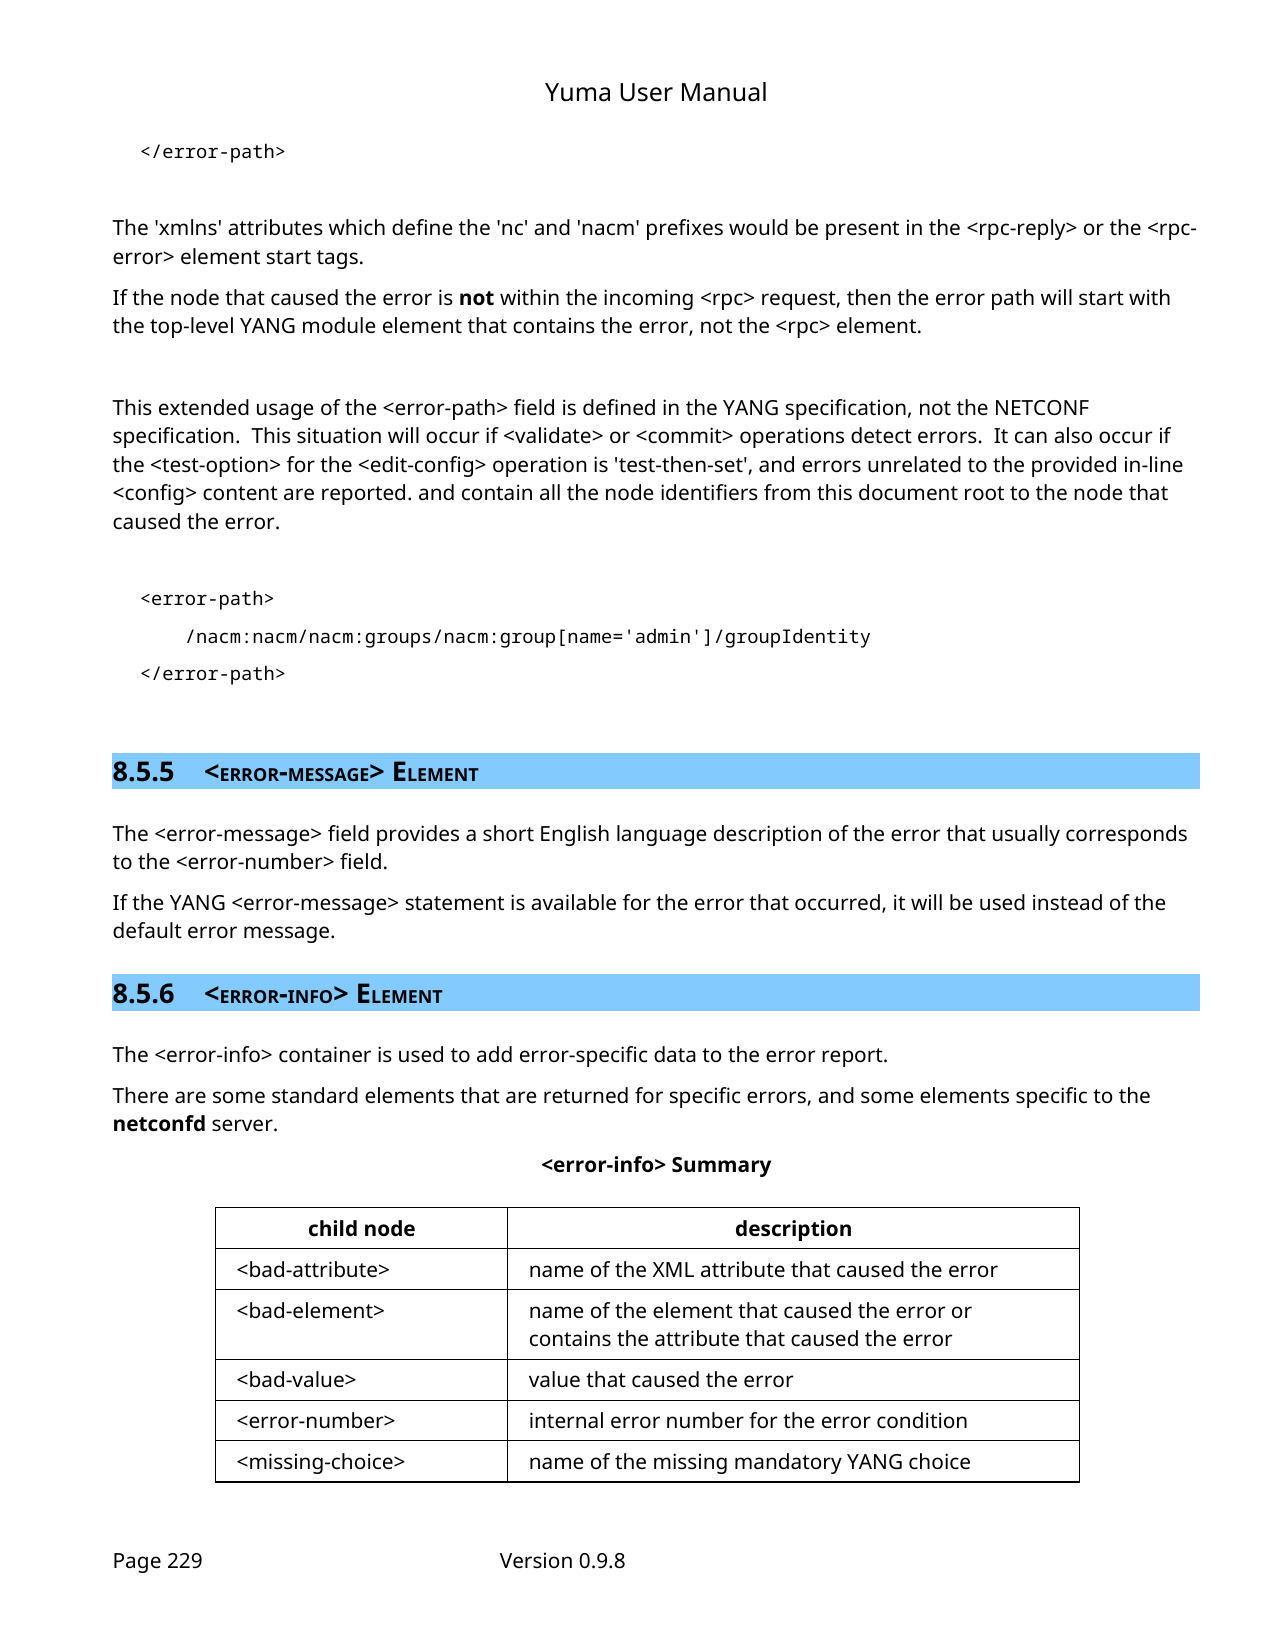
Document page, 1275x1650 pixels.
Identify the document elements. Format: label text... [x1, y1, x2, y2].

table_cell internal error number for the error condition [508, 1401, 1079, 1440]
table_cell value that caused the error [508, 1360, 1079, 1399]
table_cell name of the XML attribute that caused the error [508, 1249, 1079, 1289]
text This extended usage of the <error-path> field is defined in the YANG specification, not the NETCONF specification. This situation will occur if <validate> or <commit> operations detect errors. It can also occur if the <test-option> for the <edit-config> operation is 'test-then-set', and errors unrelated to the provided in-line <config> content are reported. and contain all the node identifiers from this document root to the node that caused the error. [112, 393, 1200, 535]
text </error-path> [139, 138, 1200, 164]
text If the YANG <error-message> statement is available for the error that occurred, it will be used instead of the default error message. [112, 888, 1200, 945]
table_cell name of the element that caused the error or contains the attribute that caused the error [508, 1290, 1079, 1358]
table_cell <bad-attribute> [216, 1249, 507, 1289]
text </error-path> [139, 660, 1200, 686]
text If the node that caused the error is not within the incoming <rpc> request, then the error path will start with the top-level YANG module element that contains the error, not the <rpc> element. [112, 283, 1200, 340]
subtitle <error-info> Summary [127, 1150, 1185, 1179]
table_cell <missing-choice> [216, 1441, 507, 1481]
table_cell name of the missing mandatory YANG choice [508, 1441, 1079, 1481]
text The <error-info> container is used to add error-specific data to the error report. [112, 1040, 1200, 1068]
subtitle <error-message> Element [112, 753, 1200, 789]
table_header description [508, 1208, 1079, 1248]
table_cell <bad-element> [216, 1290, 507, 1358]
table_cell <error-number> [216, 1401, 507, 1440]
text The <error-message> field provides a short English language description of the error that usually corresponds to the <error-number> field. [112, 819, 1200, 876]
text <error-path> [139, 585, 1200, 611]
subtitle <error-info> Element [112, 974, 1200, 1011]
text /nacm:nacm/nacm:groups/nacm:group[name='admin']/groupIdentity [139, 623, 1200, 648]
text There are some standard elements that are returned for specific errors, and some elements specific to the netconfd server. [112, 1081, 1200, 1138]
text The 'xmlns' attributes which define the 'nc' and 'nacm' prefixes would be present in the <rpc-reply> or the <rpc-error> element start tags. [112, 213, 1200, 270]
table_cell <bad-value> [216, 1360, 507, 1399]
table_header child node [216, 1208, 507, 1248]
